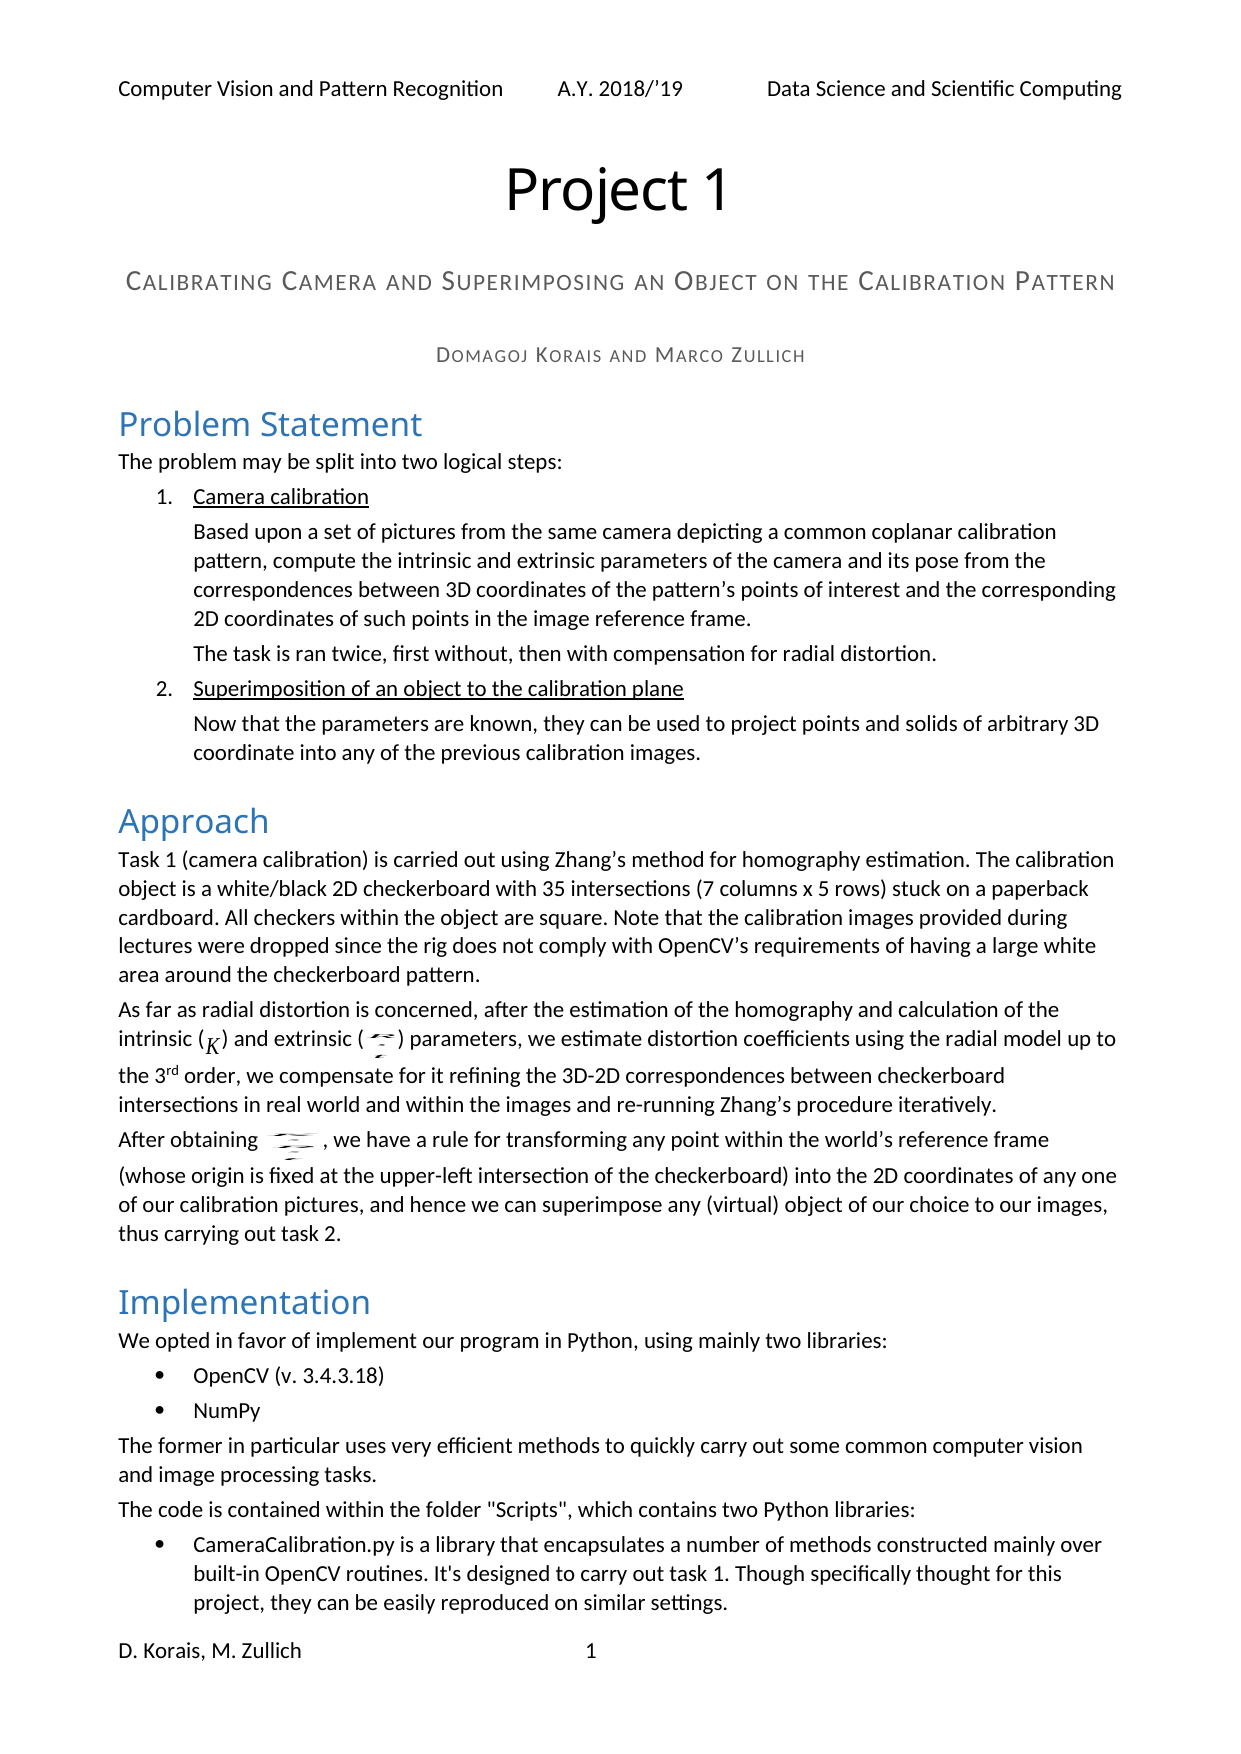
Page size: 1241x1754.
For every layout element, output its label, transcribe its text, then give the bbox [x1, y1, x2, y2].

text Task 1 (camera calibration) is carried out using Zhang’s method for homography estimation. The calibration object is a white/black 2D checkerboard with 35 intersections (7 columns x 5 rows) stuck on a paperback cardboard. All checkers within the object are square. Note that the calibration images provided during lectures were dropped since the rig does not comply with OpenCV’s requirements of having a large white area around the checkerboard pattern. [118, 845, 1122, 988]
text Calibrating Camera and Superimposing an Object on the Calibration Pattern [118, 262, 1122, 298]
text The code is contained within the folder "Scripts", which contains two Python libraries: [118, 1495, 1122, 1523]
list Superimposition of an object to the calibration plane [156, 674, 1122, 702]
text The former in particular uses very efficient methods to quickly carry out some common computer vision and image processing tasks. [118, 1431, 1122, 1488]
text Project 1 [118, 148, 1122, 227]
text Now that the parameters are known, they can be used to project points and solids of arbitrary 3D coordinate into any of the previous calibration images. [193, 709, 1122, 766]
text As far as radial distortion is concerned, after the estimation of the homography and calculation of the intrinsic () and extrinsic () parameters, we estimate distortion coefficients using the radial model up to the 3rd order, we compensate for it refining the 3D-2D correspondences between checkerboard intersections in real world and within the images and re-running Zhang’s procedure iteratively. [118, 995, 1122, 1118]
text Domagoj Korais and Marco Zullich [118, 340, 1122, 368]
text The task is ran twice, first without, then with compensation for radial distortion. [193, 639, 1122, 667]
text We opted in favor of implement our program in Python, using mainly two libraries: [118, 1326, 1122, 1354]
subtitle Problem Statement [118, 400, 1122, 446]
text The problem may be split into two logical steps: [118, 447, 1122, 475]
list NumPy [156, 1396, 1122, 1424]
list OpenCV (v. 3.4.3.18) [156, 1361, 1122, 1389]
subtitle Approach [118, 798, 1122, 843]
text Based upon a set of pictures from the same camera depicting a common coplanar calibration pattern, compute the intrinsic and extrinsic parameters of the camera and its pose from the correspondences between 3D coordinates of the pattern’s points of interest and the corresponding 2D coordinates of such points in the image reference frame. [193, 517, 1122, 632]
text After obtaining , we have a rule for transforming any point within the world’s reference frame (whose origin is fixed at the upper-left intersection of the checkerboard) into the 2D coordinates of any one of our calibration pictures, and hence we can superimpose any (virtual) object of our choice to our images, thus carrying out task 2. [118, 1125, 1122, 1247]
subtitle Implementation [118, 1279, 1122, 1324]
list Camera calibration [156, 482, 1122, 510]
list CameraCalibration.py is a library that encapsulates a number of methods constructed mainly over built-in OpenCV routines. It's designed to carry out task 1. Though specifically thought for this project, they can be easily reproduced on similar settings. [156, 1530, 1122, 1616]
